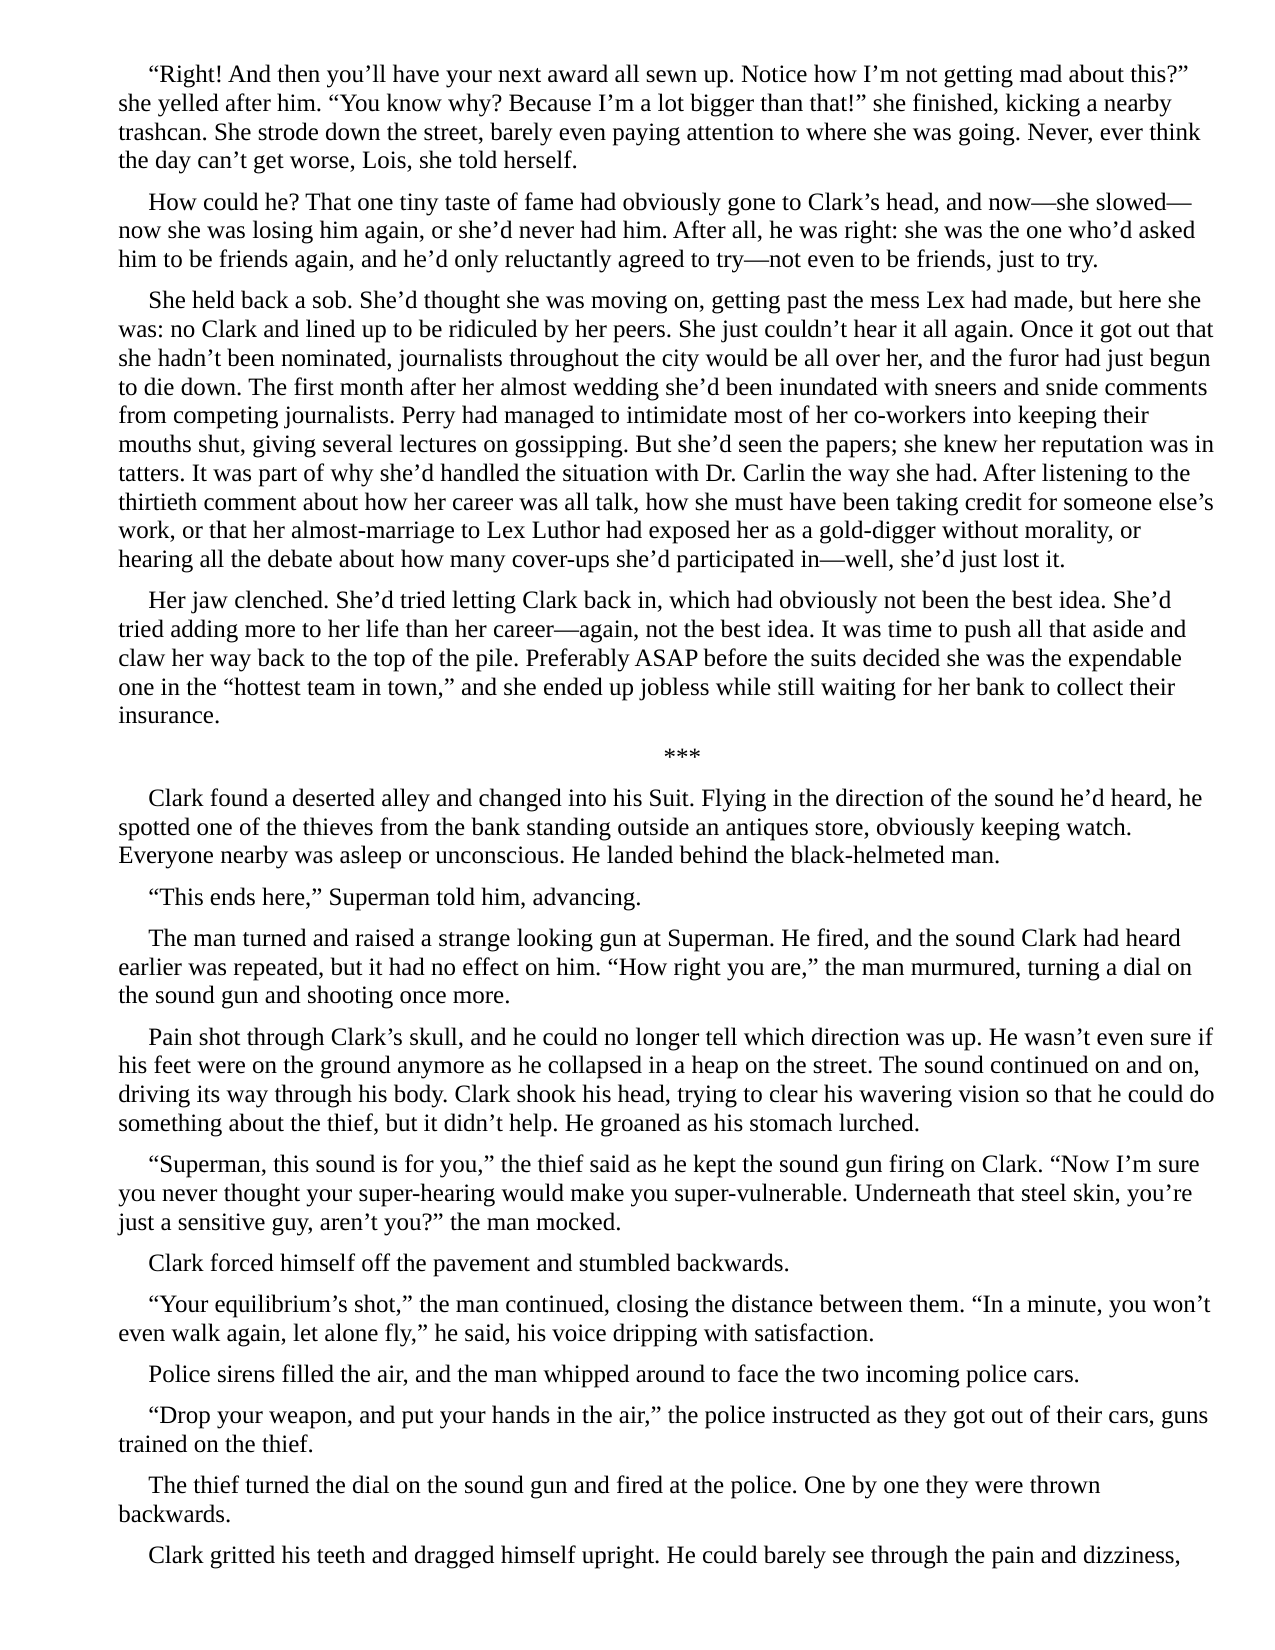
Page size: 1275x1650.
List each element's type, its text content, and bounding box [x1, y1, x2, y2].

text Clark gritted his teeth and dragged himself upright. He could barely see through the pain and dizziness, [118, 1540, 1216, 1569]
text Pain shot through Clark’s skull, and he could no longer tell which direction was up. He wasn’t even sure if his feet were on the ground anymore as he collapsed in a heap on the street. The sound continued on and on, driving its way through his body. Clark shook his head, trying to clear his wavering vision so that he could do something about the thief, but it didn’t help. He groaned as his stomach lurched. [118, 1022, 1216, 1137]
text “Drop your weapon, and put your hands in the air,” the police instructed as they got out of their cars, guns trained on the thief. [118, 1400, 1216, 1458]
text Clark found a deserted alley and changed into his Suit. Flying in the direction of the sound he’d heard, he spotted one of the thieves from the bank standing outside an antiques store, obviously keeping watch. Everyone nearby was asleep or unconscious. He landed behind the black-helmeted man. [118, 783, 1216, 869]
text Clark forced himself off the pavement and stumbled backwards. [118, 1248, 1216, 1277]
text *** [118, 742, 1216, 770]
text The man turned and raised a strange looking gun at Superman. He fired, and the sound Clark had heard earlier was repeated, but it had no effect on him. “How right you are,” the man murmured, turning a dial on the sound gun and shooting once more. [118, 923, 1216, 1009]
text How could he? That one tiny taste of fame had obviously gone to Clark’s head, and now—she slowed—now she was losing him again, or she’d never had him. After all, he was right: she was the one who’d asked him to be friends again, and he’d only reluctantly agreed to try—not even to be friends, just to try. [118, 187, 1216, 273]
text “Your equilibrium’s shot,” the man continued, closing the distance between them. “In a minute, you won’t even walk again, let alone fly,” he said, his voice dripping with satisfaction. [118, 1289, 1216, 1347]
text Her jaw clenched. She’d tried letting Clark back in, which had obviously not been the best idea. She’d tried adding more to her life than her career—again, not the best idea. It was time to push all that aside and claw her way back to the top of the pile. Preferably ASAP before the suits decided she was the expendable one in the “hottest team in town,” and she ended up jobless while still waiting for her bank to collect their insurance. [118, 585, 1216, 729]
text The thief turned the dial on the sound gun and fired at the police. One by one they were thrown backwards. [118, 1470, 1216, 1528]
text “Superman, this sound is for you,” the thief said as he kept the sound gun firing on Clark. “Now I’m sure you never thought your super-hearing would make you super-vulnerable. Underneath that steel skin, you’re just a sensitive guy, aren’t you?” the man mocked. [118, 1149, 1216, 1235]
text “Right! And then you’ll have your next award all sewn up. Notice how I’m not getting mad about this?” she yelled after him. “You know why? Because I’m a lot bigger than that!” she finished, kicking a nearby trashcan. She strode down the street, barely even paying attention to where she was going. Never, ever think the day can’t get worse, Lois, she told herself. [118, 59, 1216, 174]
text “This ends here,” Superman told him, advancing. [118, 882, 1216, 910]
text Police sirens filled the air, and the man whipped around to face the two incoming police cars. [118, 1359, 1216, 1388]
text She held back a sob. She’d thought she was moving on, getting past the mess Lex had made, but here she was: no Clark and lined up to be ridiculed by her peers. She just couldn’t hear it all again. Once it got out that she hadn’t been nominated, journalists throughout the city would be all over her, and the furor had just begun to die down. The first month after her almost wedding she’d been inundated with sneers and snide comments from competing journalists. Perry had managed to intimidate most of her co-workers into keeping their mouths shut, giving several lectures on gossipping. But she’d seen the papers; she knew her reputation was in tatters. It was part of why she’d handled the situation with Dr. Carlin the way she had. After listening to the thirtieth comment about how her career was all talk, how she must have been taking credit for someone else’s work, or that her almost-marriage to Lex Luthor had exposed her as a gold-digger without morality, or hearing all the debate about how many cover-ups she’d participated in—well, she’d just lost it. [118, 285, 1216, 573]
